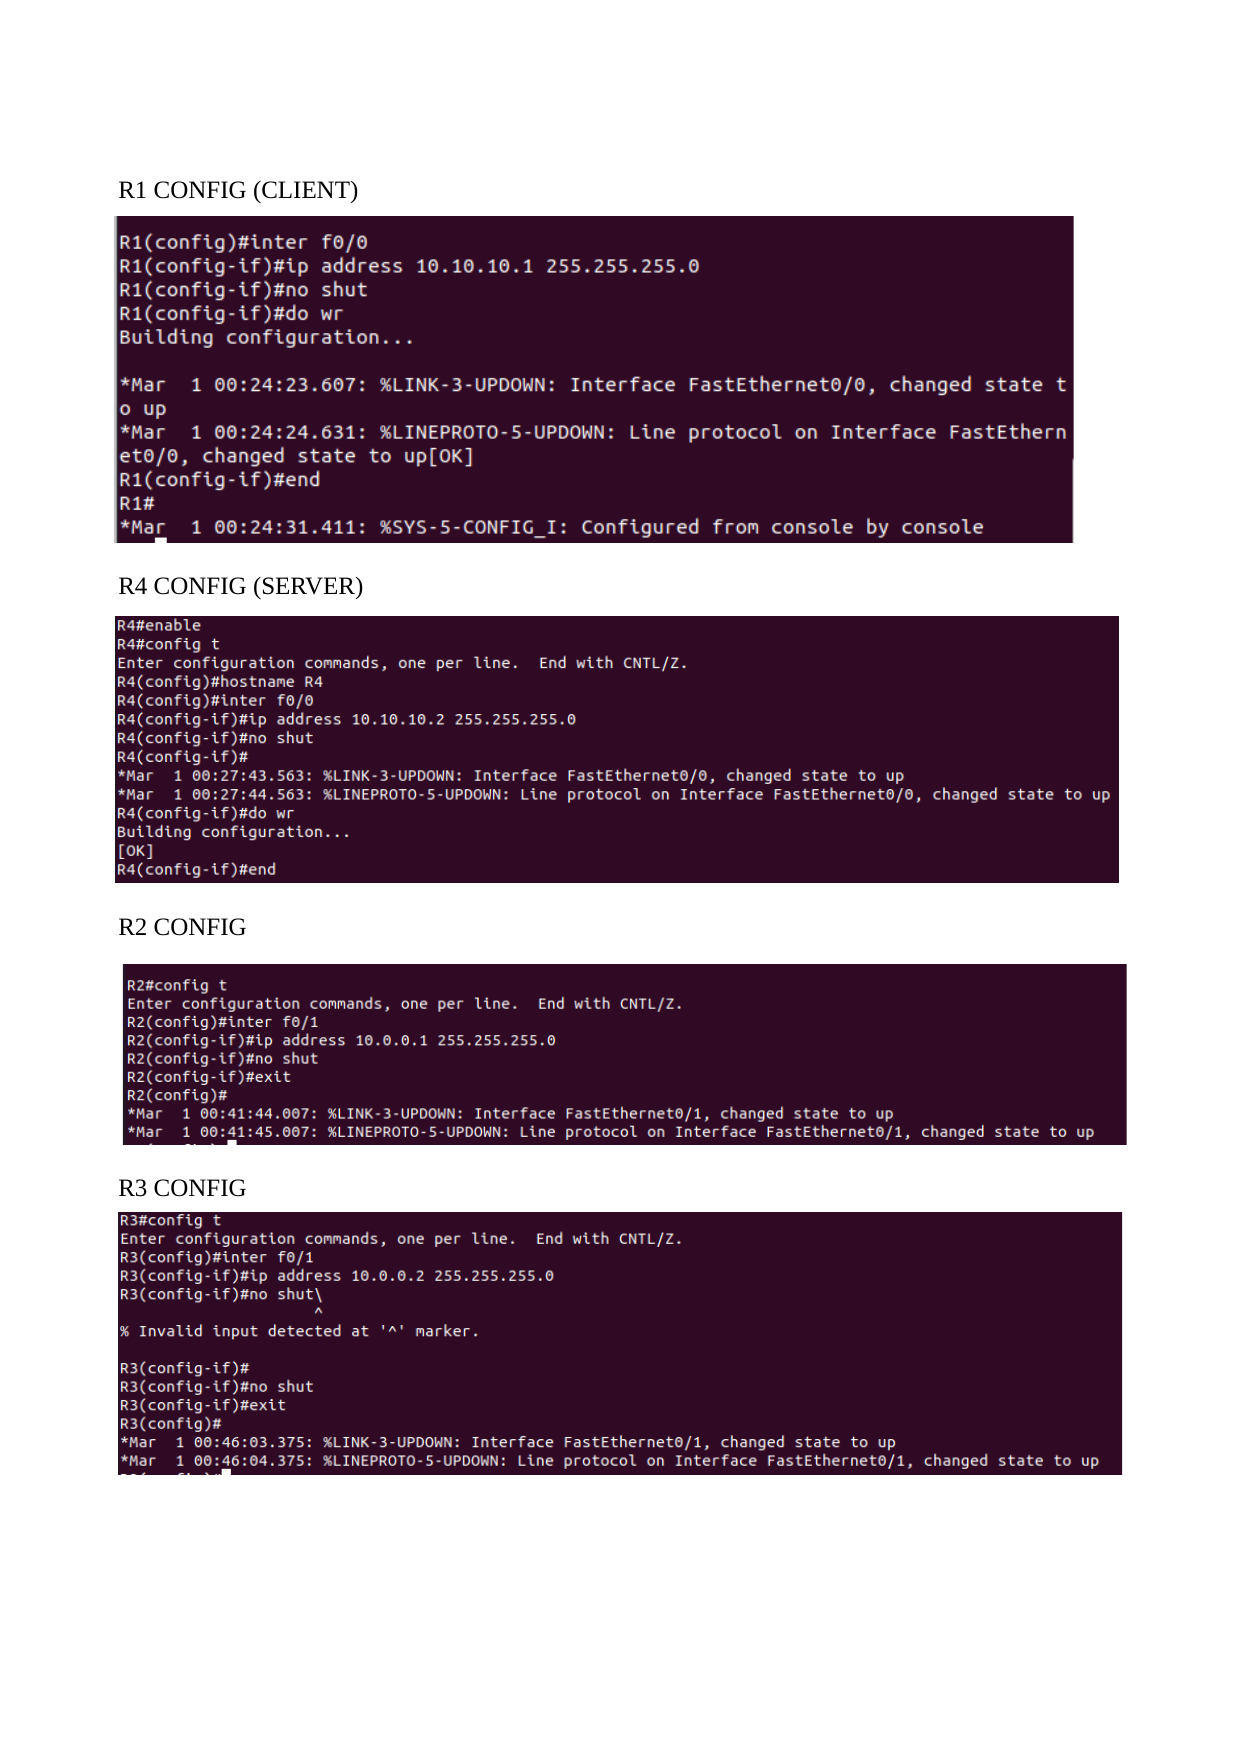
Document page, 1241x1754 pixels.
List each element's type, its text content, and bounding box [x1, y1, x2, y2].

picture [122, 964, 1127, 1145]
text R1 CONFIG (CLIENT) [118, 176, 1122, 204]
text R4 CONFIG (SERVER) [118, 571, 1122, 600]
picture [115, 616, 1119, 883]
picture [118, 1212, 1123, 1475]
picture [113, 216, 1074, 543]
text R2 CONFIG [118, 912, 1122, 940]
text R3 CONFIG [118, 1173, 1122, 1202]
